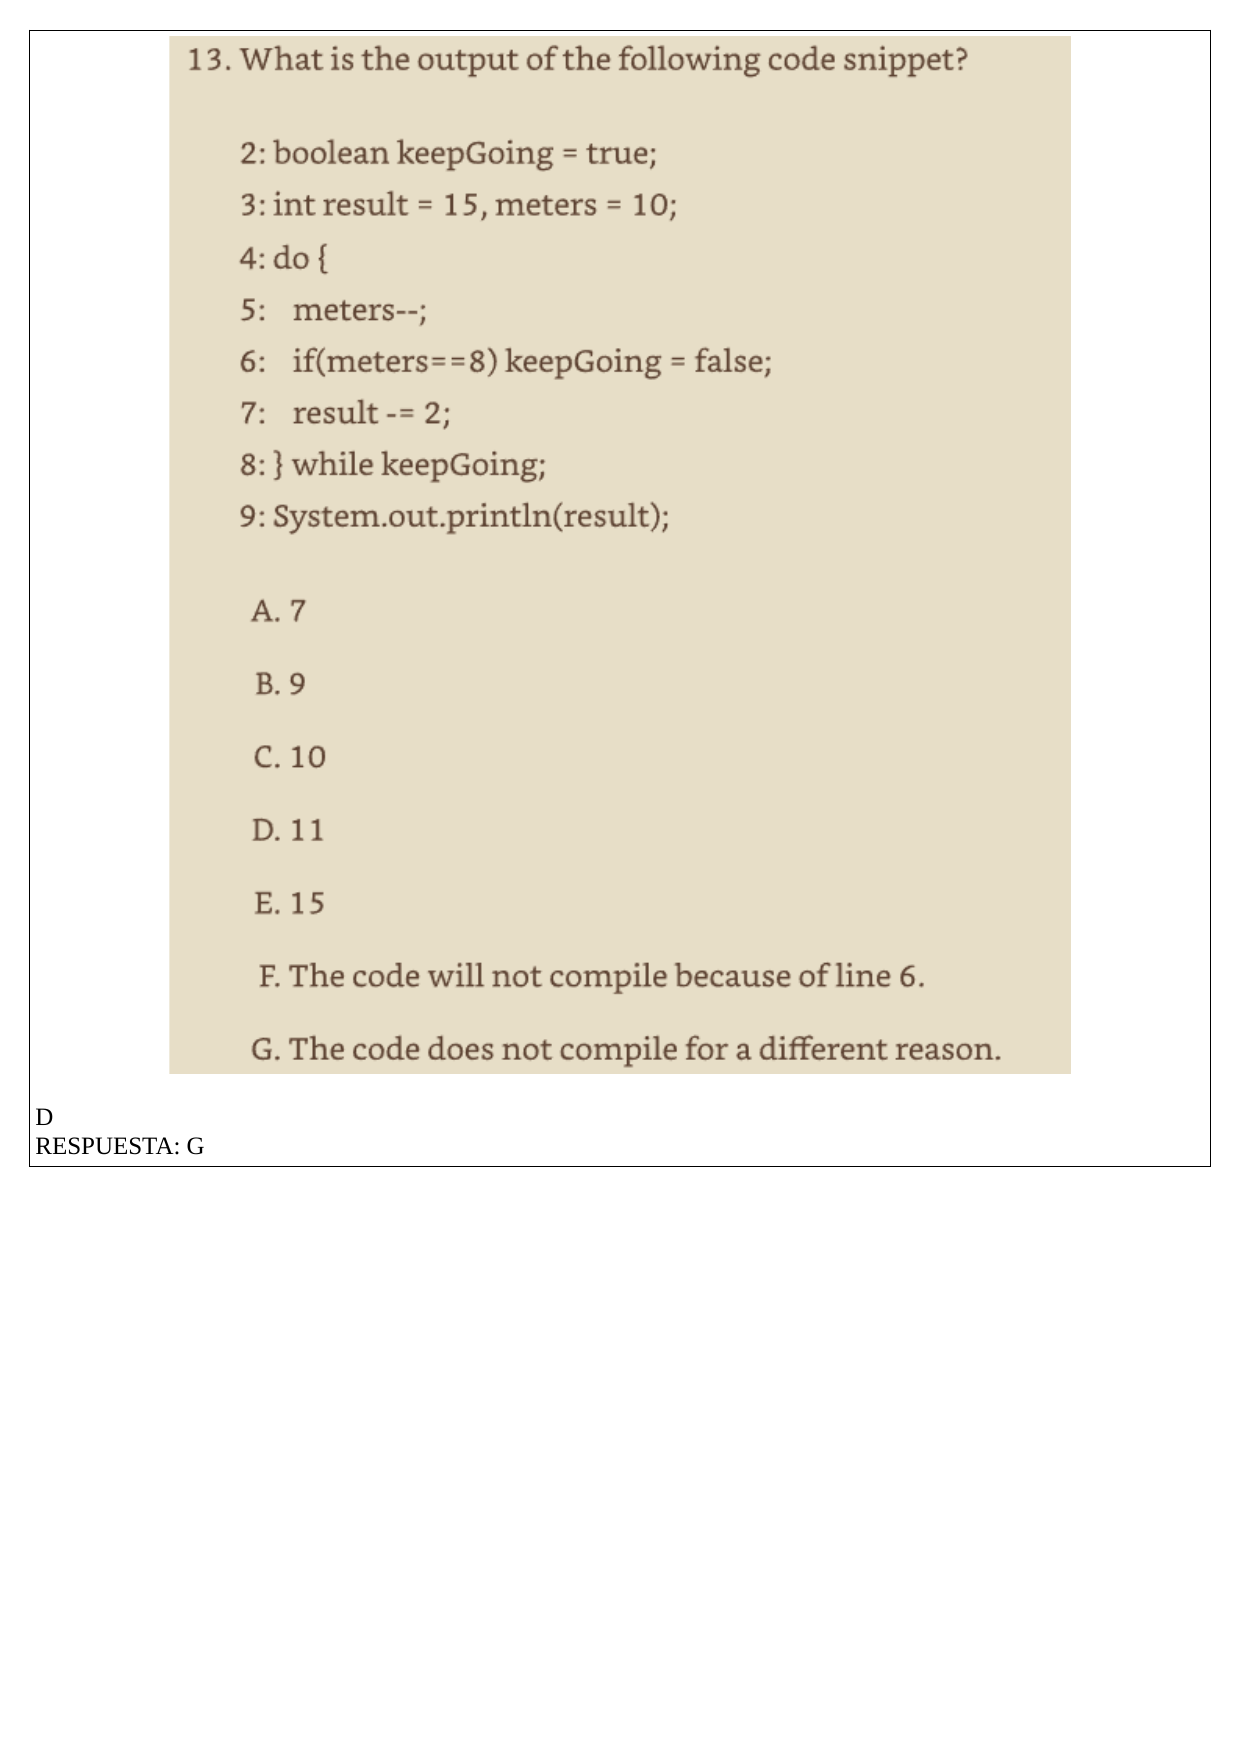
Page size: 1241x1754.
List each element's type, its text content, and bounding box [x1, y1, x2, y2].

table_cell D RESPUESTA: G [30, 31, 1210, 1166]
picture [169, 36, 1071, 1074]
